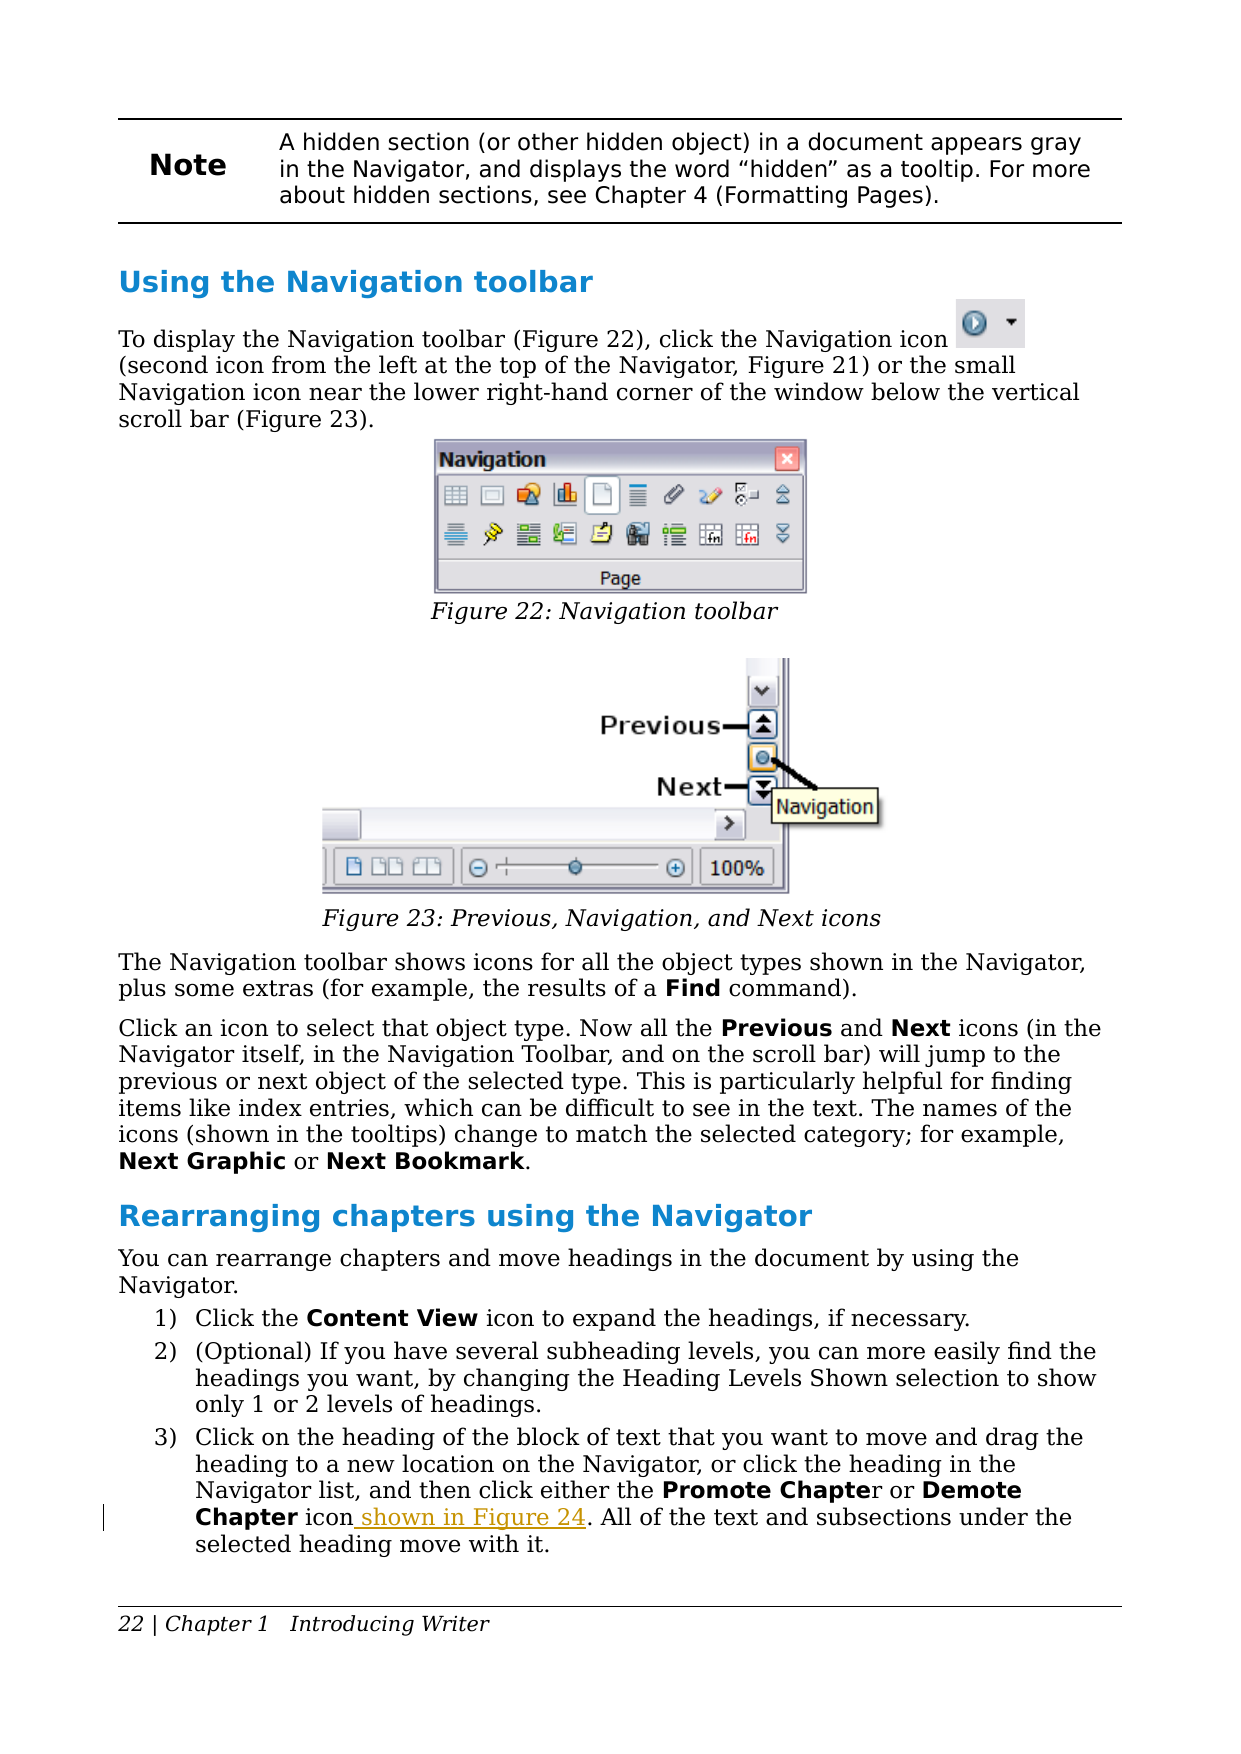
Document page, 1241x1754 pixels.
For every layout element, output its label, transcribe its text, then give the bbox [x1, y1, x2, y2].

list Click the Content View icon to expand the headings, if necessary. [177, 1305, 1122, 1332]
picture [322, 658, 889, 899]
subtitle Rearranging chapters using the Navigator [118, 1199, 1122, 1233]
table_header A hidden section (or other hidden object) in a document appears gray in the Navigator, and displays the word “hidden” as a tooltip. For more about hidden sections, see Chapter 4 (Formatting Pages). [258, 120, 1122, 222]
subtitle Using the Navigation toolbar [118, 266, 1122, 300]
text Click an icon to select that object type. Now all the Previous and Next icons (in the Navigator itself, in the Navigation Toolbar, and on the scroll bar) will jump to the previous or next object of the selected type. This is particularly helpful for finding items like index entries, which can be difficult to see in the text. The names of the icons (shown in the tooltips) change to match the selected category; for example, Next Graphic or Next Bookmark. [118, 1015, 1122, 1175]
list (Optional) If you have several subheading levels, you can more easily find the headings you want, by changing the Heading Levels Shown selection to show only 1 or 2 levels of headings. [177, 1338, 1122, 1418]
text The Navigation toolbar shows icons for all the object types shown in the Navigator, plus some extras (for example, the results of a Find command). [118, 949, 1122, 1002]
picture [955, 299, 1025, 348]
list You can rearrange chapters and move headings in the document by using the Navigator. [118, 1245, 1122, 1299]
list Click on the heading of the block of text that you want to move and drag the heading to a new location on the Navigator, or click the heading in the Navigator list, and then click either the Promote Chapter or Demote Chapter icon shown in Figure 24. All of the text and subsections under the selected heading move with it. [177, 1424, 1122, 1558]
text Figure 22: Navigation toolbar [431, 598, 809, 625]
picture [431, 435, 810, 598]
text To display the Navigation toolbar (Figure 22), click the Navigation icon (second icon from the left at the top of the Navigator, Figure 21) or the small Navigation icon near the lower right-hand corner of the window below the vertical scroll bar (Figure 23). [118, 300, 1122, 432]
text Figure 23: Previous, Navigation, and Next icons [322, 905, 918, 932]
table_header Note [118, 120, 257, 222]
